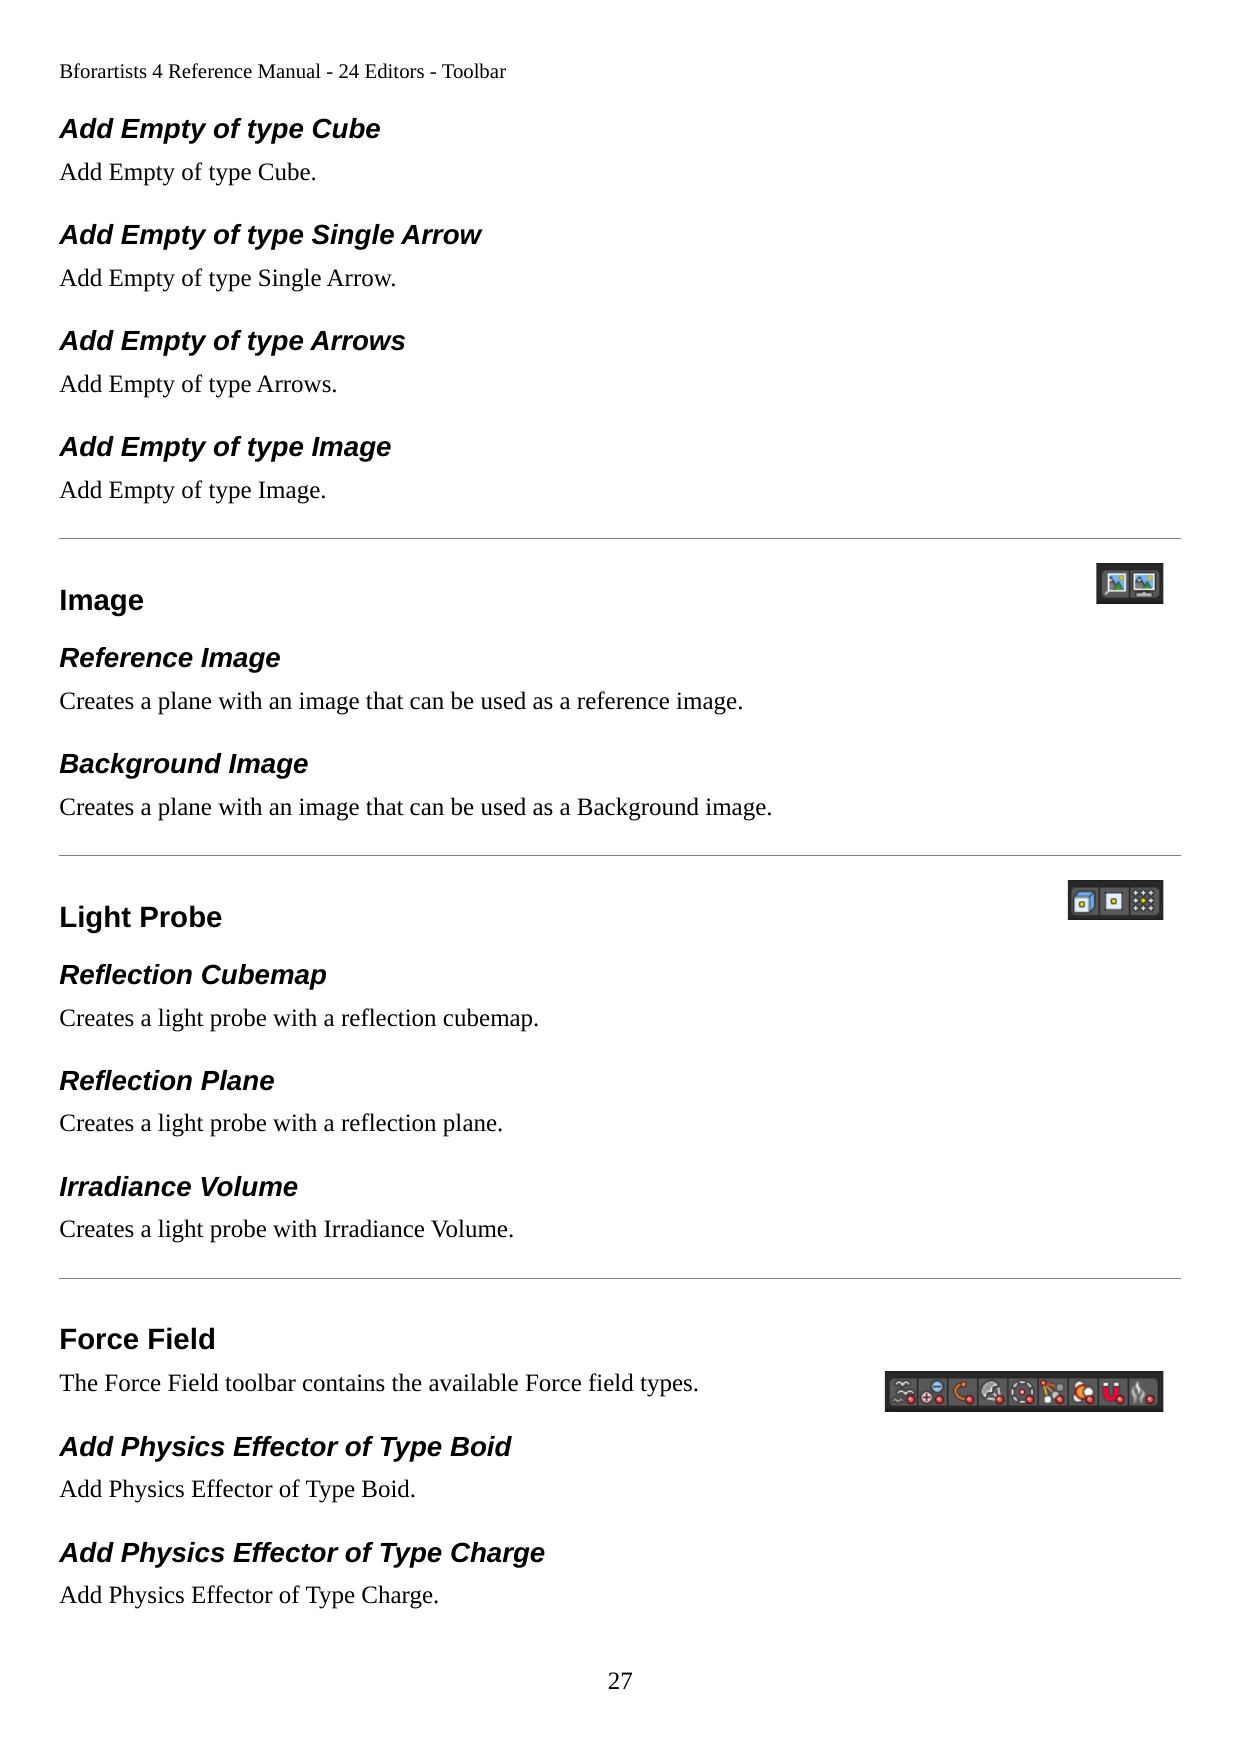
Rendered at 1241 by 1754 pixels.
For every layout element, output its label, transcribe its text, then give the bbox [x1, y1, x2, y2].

subtitle Reflection Plane [59, 1064, 1181, 1096]
text Add Empty of type Single Arrow. [59, 263, 1181, 292]
subtitle Add Physics Effector of Type Charge [59, 1536, 1181, 1568]
picture [1096, 563, 1164, 604]
subtitle Add Empty of type Arrows [59, 324, 1181, 356]
subtitle Add Empty of type Single Arrow [59, 218, 1181, 250]
text Add Empty of type Image. [59, 475, 1181, 503]
text Creates a light probe with a reflection plane. [59, 1108, 1181, 1137]
subtitle Background Image [59, 747, 1181, 779]
text Add Physics Effector of Type Boid. [59, 1474, 1181, 1503]
text Add Empty of type Cube. [59, 157, 1181, 186]
text Creates a light probe with a reflection cubemap. [59, 1003, 1181, 1031]
subtitle Reference Image [59, 641, 1181, 673]
subtitle Add Physics Effector of Type Boid [59, 1430, 1181, 1462]
subtitle Reflection Cubemap [59, 958, 1181, 990]
text Creates a plane with an image that can be used as a Background image. [59, 792, 1181, 820]
subtitle Force Field [59, 1322, 1181, 1356]
picture [1067, 880, 1164, 920]
subtitle Image [59, 583, 1181, 616]
subtitle Light Probe [59, 899, 1181, 933]
subtitle Add Empty of type Image [59, 430, 1181, 462]
text Add Physics Effector of Type Charge. [59, 1580, 1181, 1609]
text Creates a plane with an image that can be used as a reference image. [59, 686, 1181, 714]
text The Force Field toolbar contains the available Force field types. [59, 1368, 1181, 1397]
picture [884, 1371, 1164, 1412]
text Creates a light probe with Irradiance Volume. [59, 1214, 1181, 1243]
text Add Empty of type Arrows. [59, 369, 1181, 398]
subtitle Add Empty of type Cube [59, 113, 1181, 144]
subtitle Irradiance Volume [59, 1170, 1181, 1202]
